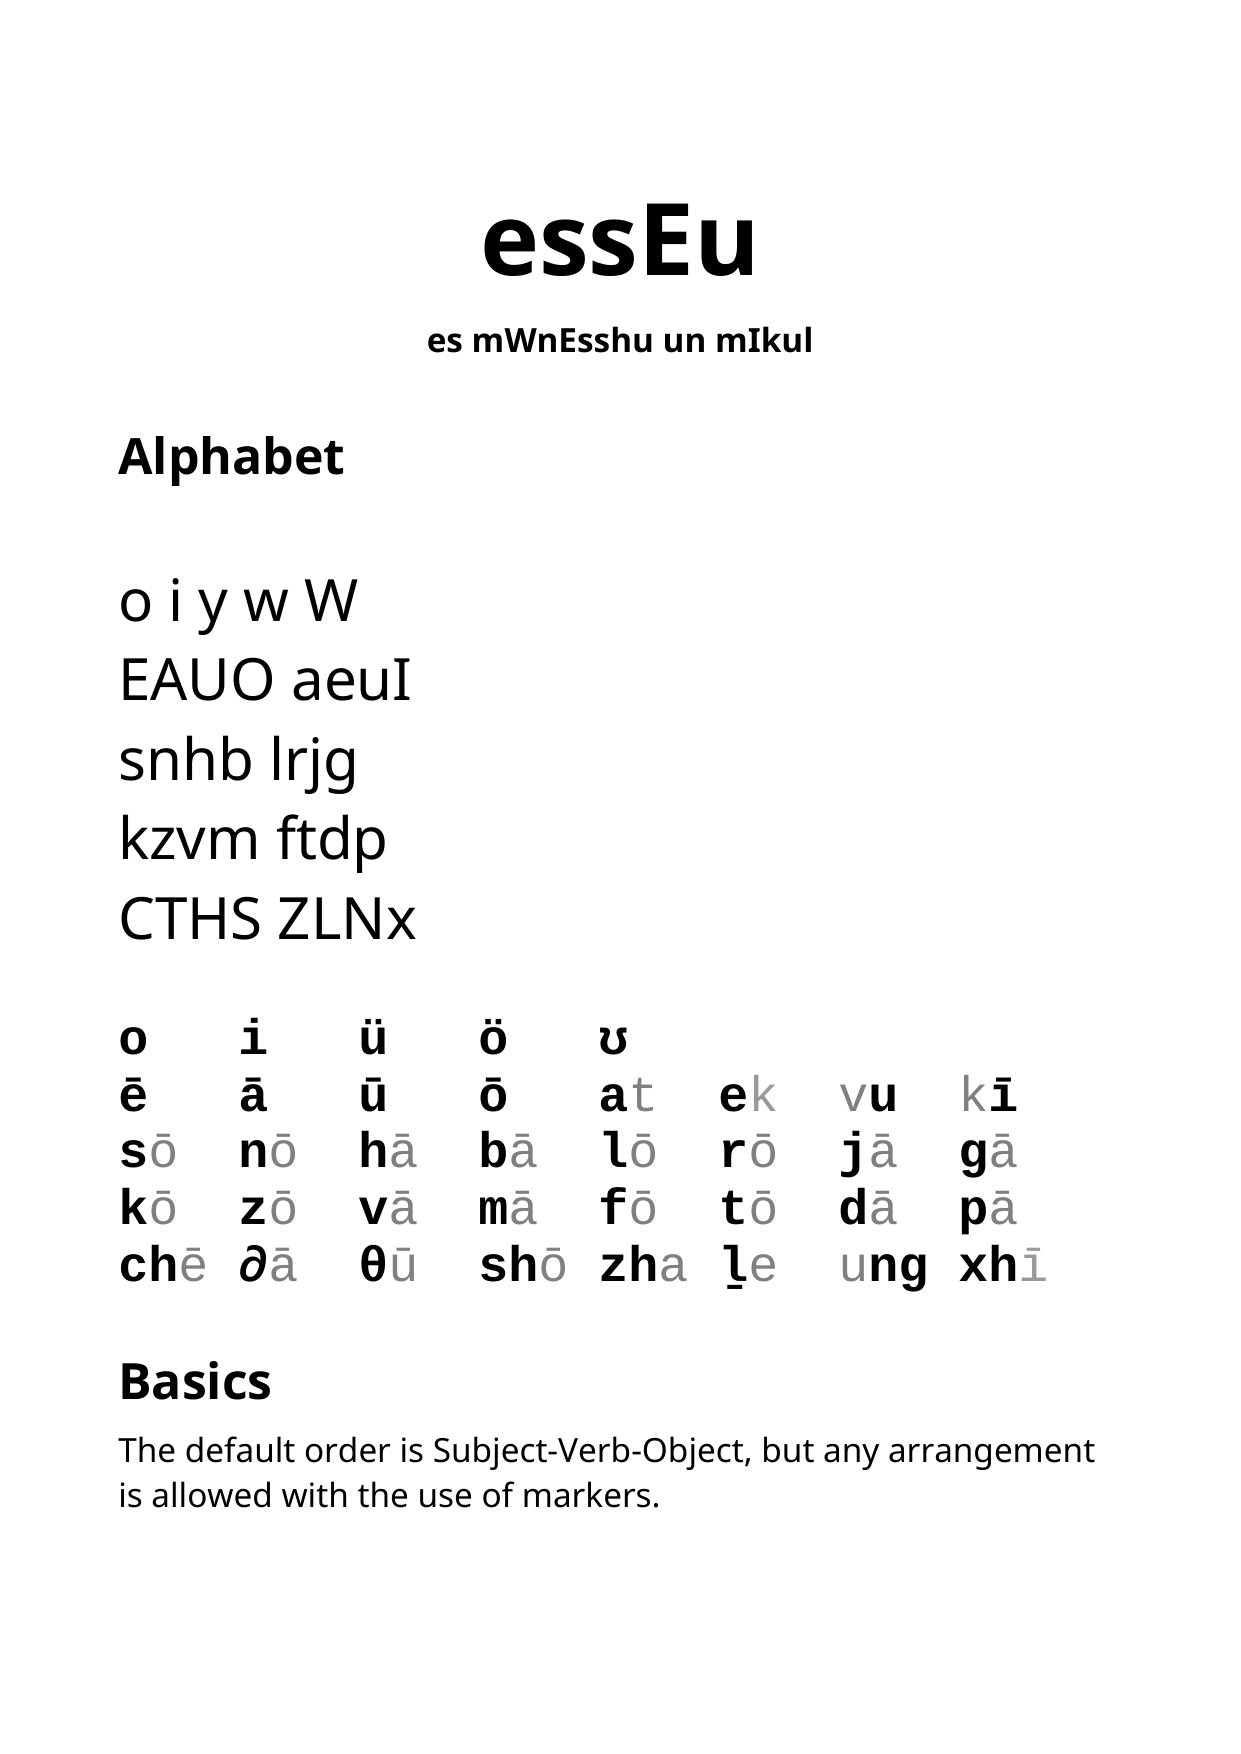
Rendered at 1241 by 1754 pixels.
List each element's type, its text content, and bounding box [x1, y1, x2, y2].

text o i ü ö ʊ [118, 1013, 1122, 1069]
text The default order is Subject-Verb-Object, but any arrangement is allowed with the use of markers. [118, 1427, 1122, 1518]
text kō zō vā mā fō tō dā pā [118, 1183, 1122, 1239]
text EAUO aeuI [118, 638, 1122, 718]
text kzvm ftdp [118, 797, 1122, 877]
subtitle Alphabet [118, 421, 1122, 489]
subtitle Basics [118, 1346, 1122, 1414]
text sō nō hā bā lō rō jā gā [118, 1126, 1122, 1183]
text CTHS ZLNx [118, 877, 1122, 956]
text ē ā ū ō at ek vu kī [118, 1069, 1122, 1126]
text chē ∂ā θū shō zha ḻe ung xhī [118, 1239, 1122, 1296]
text snhb lrjg [118, 718, 1122, 797]
text o i y w W [118, 559, 1122, 638]
title essEu [118, 168, 1122, 304]
text es mWnEsshu un mIkul [118, 317, 1122, 362]
